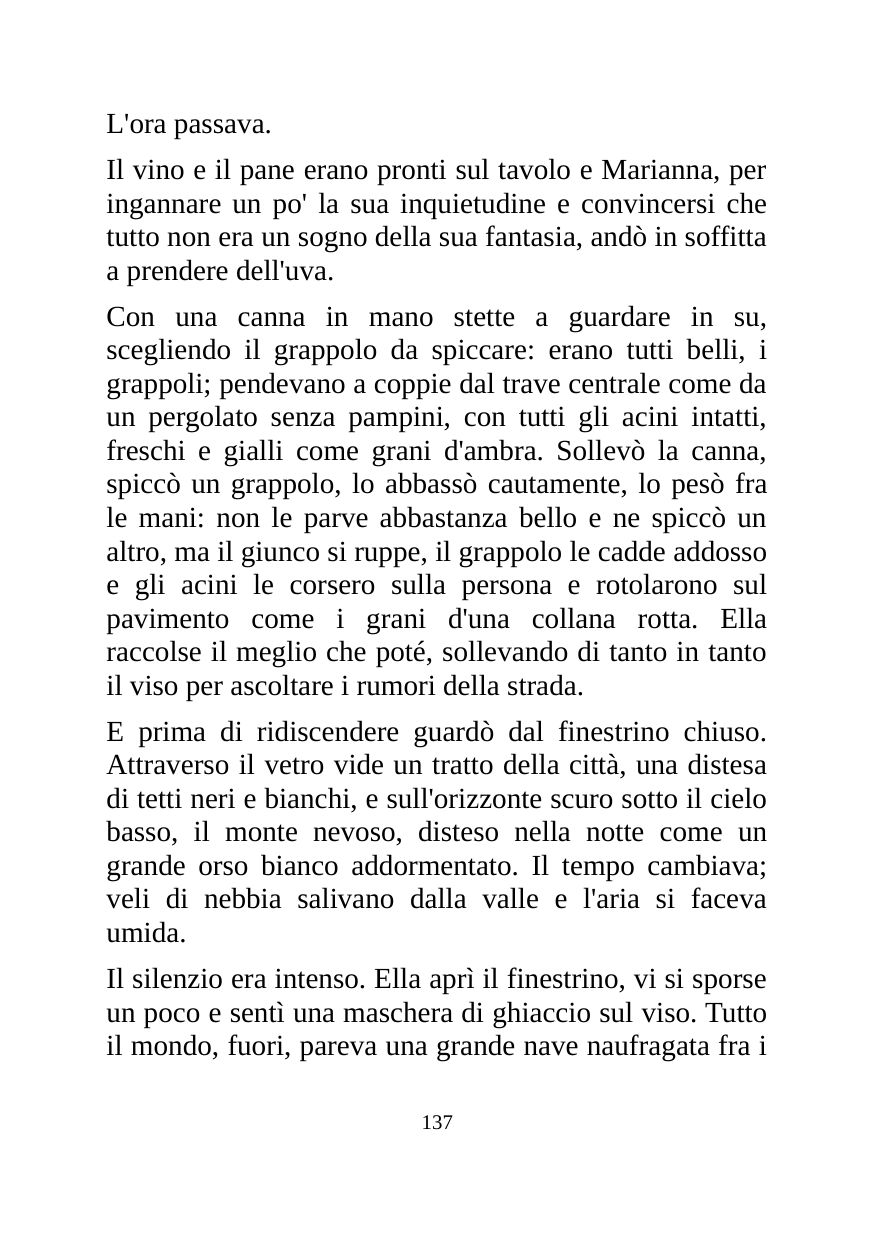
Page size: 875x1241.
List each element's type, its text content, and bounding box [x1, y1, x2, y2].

text Il silenzio era intenso. Ella aprì il finestrino, vi si sporse un poco e sentì una maschera di ghiaccio sul viso. Tutto il mondo, fuori, pareva una grande nave naufragata fra i [106, 961, 768, 1062]
text Il vino e il pane erano pronti sul tavolo e Marianna, per ingannare un po' la sua inquietudine e convincersi che tutto non era un sogno della sua fantasia, andò in soffitta a prendere dell'uva. [106, 152, 768, 286]
text L'ora passava. [106, 106, 768, 140]
text E prima di ridiscendere guardò dal finestrino chiuso. Attraverso il vetro vide un tratto della città, una distesa di tetti neri e bianchi, e sull'orizzonte scuro sotto il cielo basso, il monte nevoso, disteso nella notte come un grande orso bianco addormentato. Il tempo cambiava; veli di nebbia salivano dalla valle e l'aria si faceva umida. [106, 714, 768, 949]
text Con una canna in mano stette a guardare in su, scegliendo il grappolo da spiccare: erano tutti belli, i grappoli; pendevano a coppie dal trave centrale come da un pergolato senza pampini, con tutti gli acini intatti, freschi e gialli come grani d'ambra. Sollevò la canna, spiccò un grappolo, lo abbassò cautamente, lo pesò fra le mani: non le parve abbastanza bello e ne spiccò un altro, ma il giunco si ruppe, il grappolo le cadde addosso e gli acini le corsero sulla persona e rotolarono sul pavimento come i grani d'una collana rotta. Ella raccolse il meglio che poté, sollevando di tanto in tanto il viso per ascoltare i rumori della strada. [106, 299, 768, 701]
